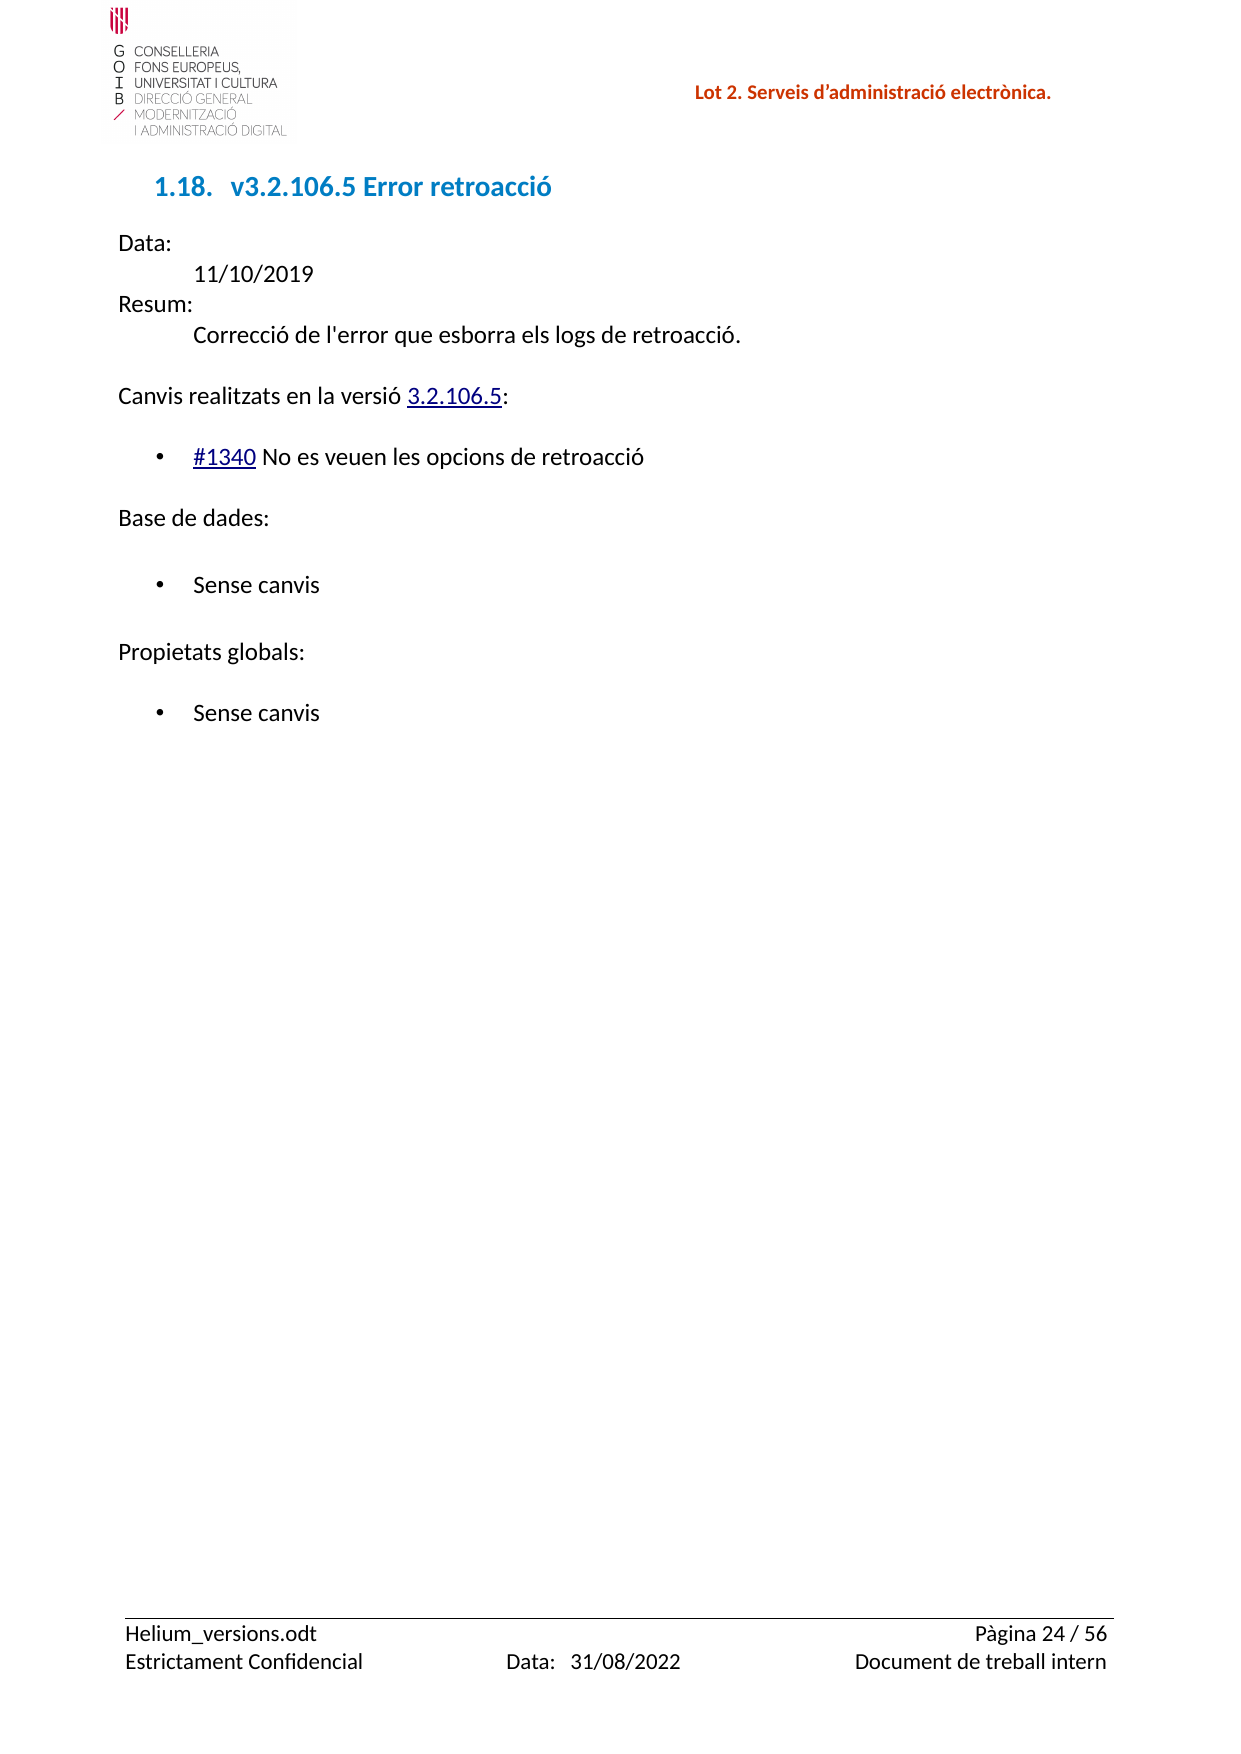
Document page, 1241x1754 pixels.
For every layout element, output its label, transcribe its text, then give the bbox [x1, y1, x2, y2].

picture [100, 0, 297, 144]
text Canvis realitzats en la versió 3.2.106.5: [118, 380, 1122, 411]
text 11/10/2019 [118, 258, 1122, 289]
text Resum: [118, 289, 1122, 319]
text Propietats globals: [118, 636, 1122, 667]
list Sense canvis [156, 569, 1122, 600]
subtitle v3.2.106.5 Error retroacció [153, 168, 1122, 204]
list Sense canvis [156, 697, 1122, 728]
text Base de dades: [118, 502, 1122, 533]
text Data: [118, 228, 1122, 258]
list #1340 No es veuen les opcions de retroacció [156, 441, 1122, 472]
text Correcció de l'error que esborra els logs de retroacció. [118, 319, 1122, 350]
